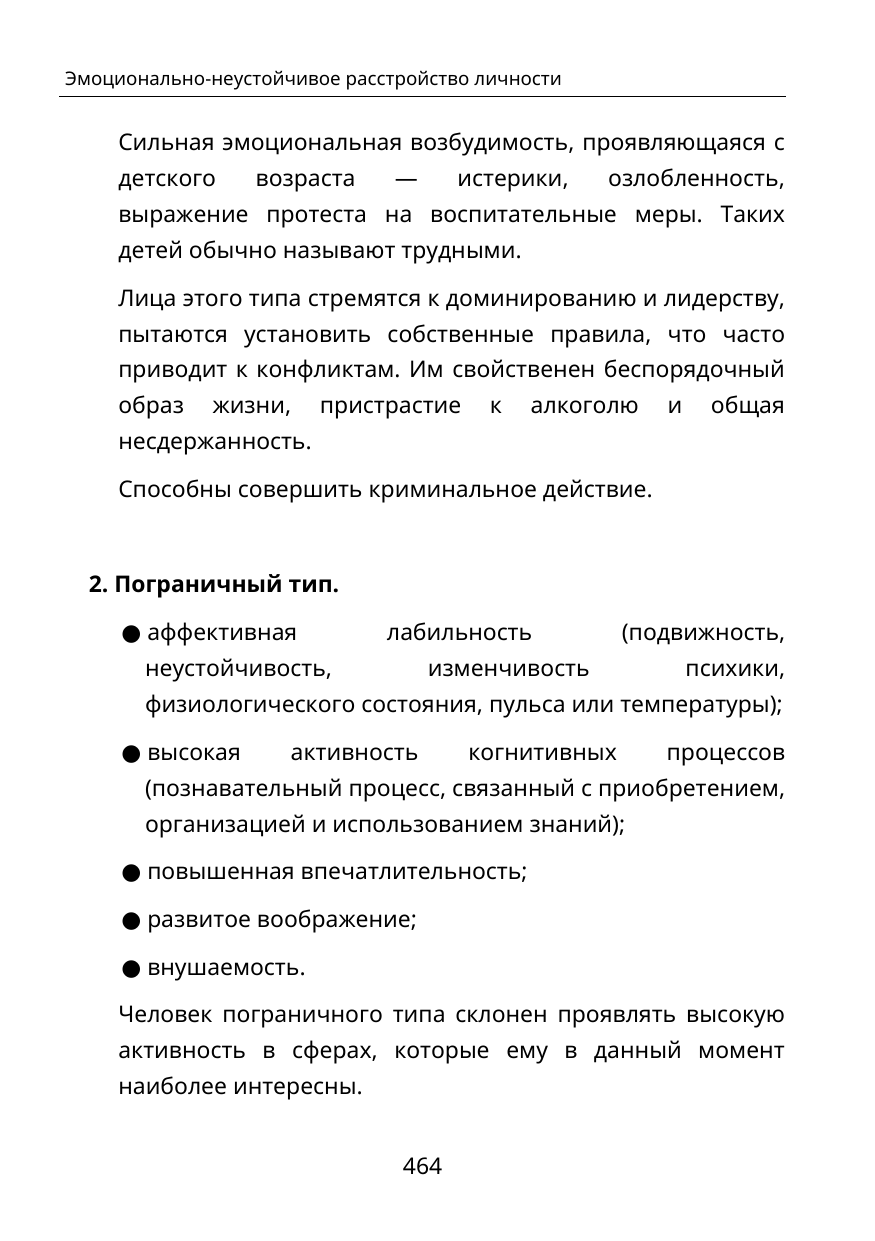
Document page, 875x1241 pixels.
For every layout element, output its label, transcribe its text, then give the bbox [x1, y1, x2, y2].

list развитое воображение; [121, 903, 786, 934]
list Сильная эмоциональная возбудимость, проявляющаяся с детского возраста — истерики, озлобленность, выражение протеста на воспитательные меры. Таких детей обычно называют трудными. [88, 126, 786, 265]
list высокая активность когнитивных процессов (познавательный процесс, связанный с приобретением, организацией и использованием знаний); [121, 736, 786, 839]
list Способны совершить криминальное действие. [88, 473, 786, 504]
list аффективная лабильность (подвижность, неустойчивость, изменчивость психики, физиологического состояния, пульса или температуры); [121, 616, 786, 719]
list Человек пограничного типа склонен проявлять высокую активность в сферах, которые ему в данный момент наиболее интересны. [88, 998, 786, 1102]
list Пограничный тип. [88, 568, 786, 600]
list повышенная впечатлительность; [121, 855, 786, 887]
list Лица этого типа стремятся к доминированию и лидерству, пытаются установить собственные правила, что часто приводит к конфликтам. Им свойственен беспорядочный образ жизни, пристрастие к алкоголю и общая несдержанность. [88, 282, 786, 457]
list внушаемость. [121, 951, 786, 982]
